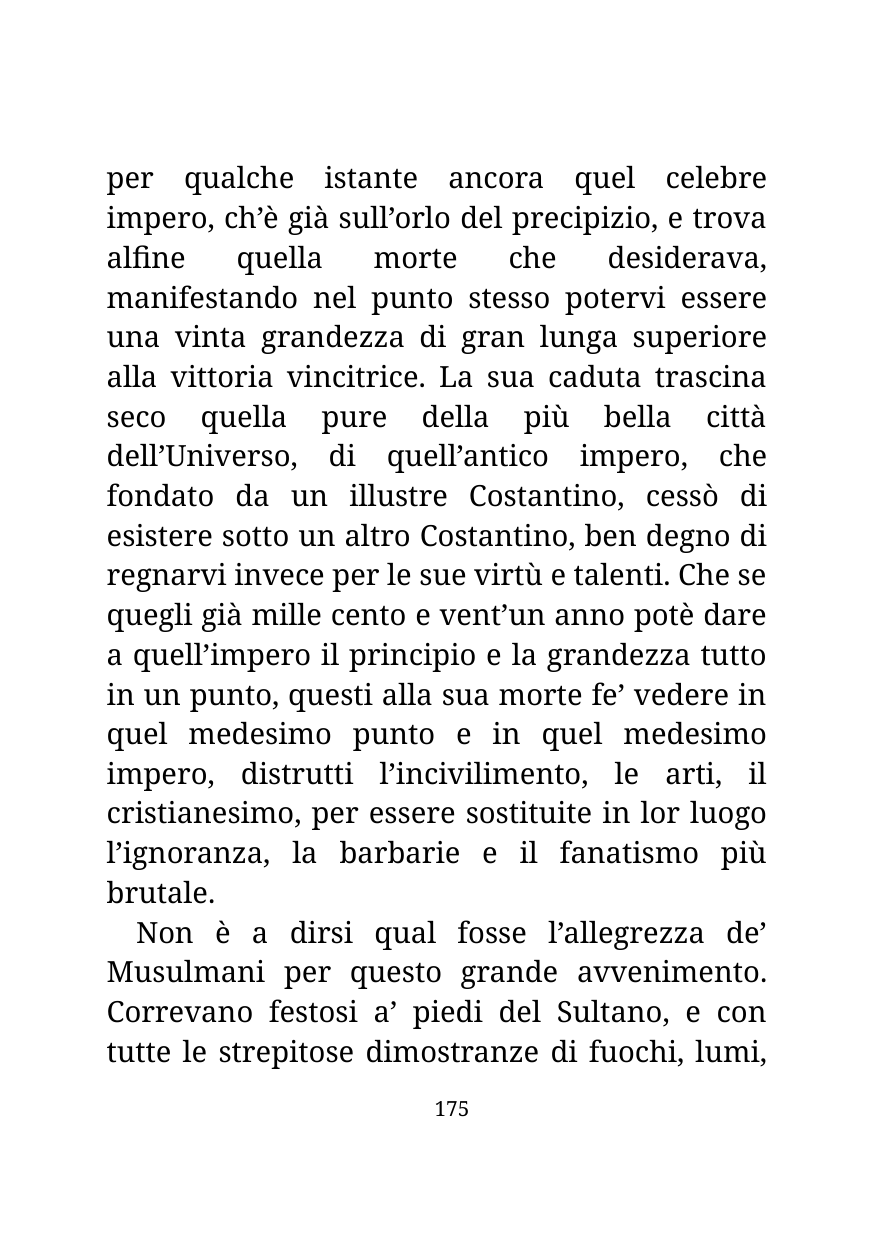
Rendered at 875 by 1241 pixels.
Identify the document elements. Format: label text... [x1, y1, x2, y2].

text per qualche istante ancora quel celebre impero, ch’è già sull’orlo del precipizio, e trova alfine quella morte che desiderava, manifestando nel punto stesso potervi essere una vinta grandezza di gran lunga superiore alla vittoria vincitrice. La sua caduta trascina seco quella pure della più bella città dell’Universo, di quell’antico impero, che fondato da un illustre Costantino, cessò di esistere sotto un altro Costantino, ben degno di regnarvi invece per le sue virtù e talenti. Che se quegli già mille cento e vent’un anno potè dare a quell’impero il principio e la grandezza tutto in un punto, questi alla sua morte fe’ vedere in quel medesimo punto e in quel medesimo impero, distrutti l’incivilimento, le arti, il cristianesimo, per essere sostituite in lor luogo l’ignoranza, la barbarie e il fanatismo più brutale. [106, 158, 768, 912]
text Non è a dirsi qual fosse l’allegrezza de’ Musulmani per questo grande avvenimento. Correvano festosi a’ piedi del Sultano, e con tutte le strepitose dimostranze di fuochi, lumi, [106, 912, 768, 1071]
